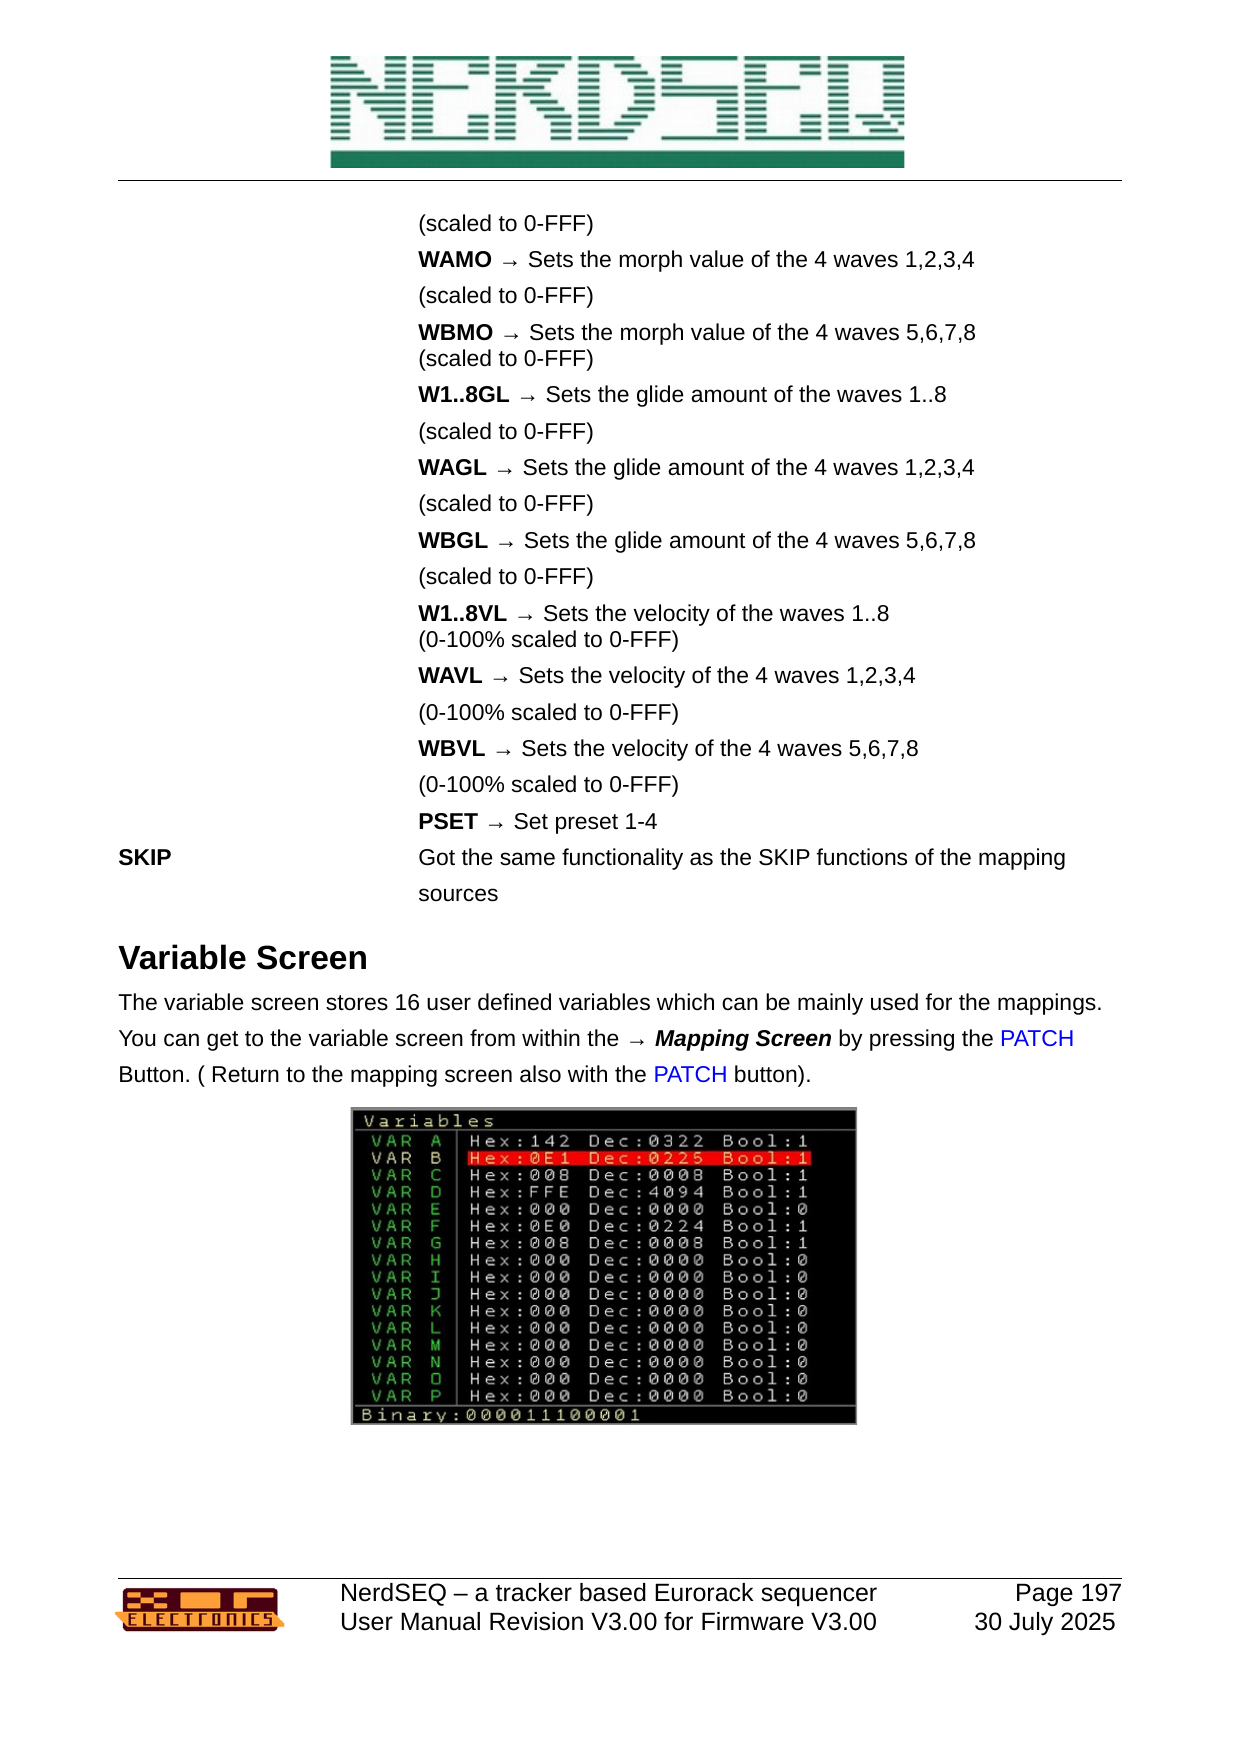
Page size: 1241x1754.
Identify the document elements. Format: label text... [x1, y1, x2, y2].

text (scaled to 0-FFF) [118, 209, 1122, 236]
text (scaled to 0-FFF) [118, 282, 1122, 309]
picture [350, 1107, 858, 1425]
text WAMO → Sets the morph value of the 4 waves 1,2,3,4 [118, 246, 1122, 272]
text (0-100% scaled to 0-FFF) [118, 771, 1122, 798]
text (scaled to 0-FFF) [118, 418, 1122, 444]
picture [115, 1584, 285, 1634]
text WAGL → Sets the glide amount of the 4 waves 1,2,3,4 [118, 454, 1122, 480]
subtitle Variable Screen [118, 937, 1122, 976]
text WBMO → Sets the morph value of the 4 waves 5,6,7,8 [118, 319, 1122, 345]
text (scaled to 0-FFF) [118, 563, 1122, 589]
text W1..8VL → Sets the velocity of the waves 1..8 [118, 599, 1122, 626]
text WBGL → Sets the glide amount of the 4 waves 5,6,7,8 [118, 527, 1122, 553]
text WAVL → Sets the velocity of the 4 waves 1,2,3,4 [118, 662, 1122, 688]
text You can get to the variable screen from within the → Mapping Screen by pressing the PATCH Button. ( Return to the mapping screen also with the PATCH button). [118, 1025, 1122, 1088]
text (0-100% scaled to 0-FFF) [118, 626, 1122, 652]
text The variable screen stores 16 user defined variables which can be mainly used for the mappings. [118, 989, 1122, 1015]
picture [330, 56, 905, 168]
text (scaled to 0-FFF) [118, 490, 1122, 517]
text (0-100% scaled to 0-FFF) [118, 698, 1122, 725]
text SKIP Got the same functionality as the SKIP functions of the mapping sources [118, 844, 1122, 907]
text PSET → Set preset 1-4 [118, 808, 1122, 834]
text (scaled to 0-FFF) [118, 345, 1122, 371]
text WBVL → Sets the velocity of the 4 waves 5,6,7,8 [118, 735, 1122, 761]
text W1..8GL → Sets the glide amount of the waves 1..8 [118, 381, 1122, 408]
